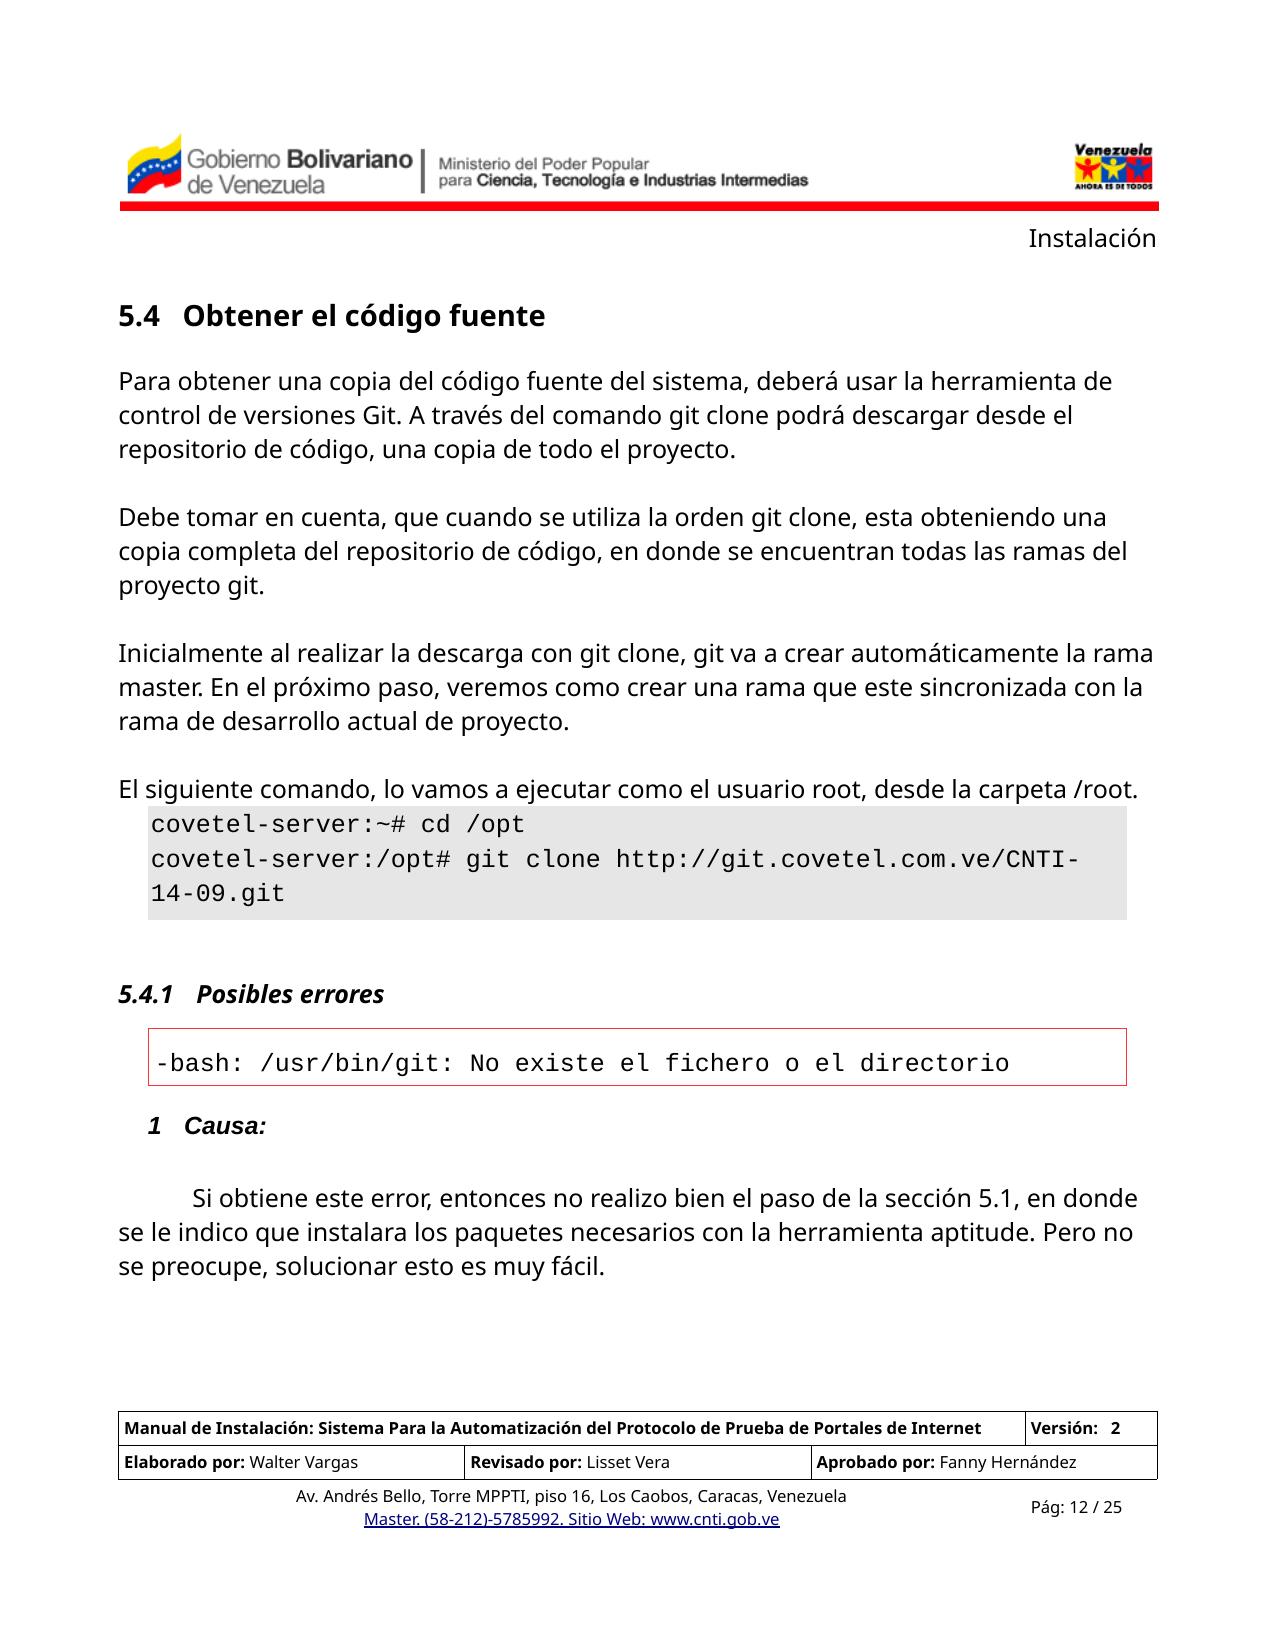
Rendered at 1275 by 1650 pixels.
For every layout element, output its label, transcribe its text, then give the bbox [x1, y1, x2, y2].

subtitle Obtener el código fuente [118, 295, 1157, 335]
text Debe tomar en cuenta, que cuando se utiliza la orden git clone, esta obteniendo una copia completa del repositorio de código, en donde se encuentran todas las ramas del proyecto git. [118, 499, 1157, 602]
subtitle Causa: [148, 1111, 1157, 1139]
text covetel-server:/opt# git clone http://git.covetel.com.ve/CNTI-14-09.git [148, 840, 1127, 911]
picture [120, 125, 1159, 211]
text covetel-server:~# cd /opt [148, 806, 1127, 840]
subtitle Posibles errores [118, 976, 1157, 1011]
text -bash: /usr/bin/git: No existe el fichero o el directorio [149, 1029, 1126, 1085]
text Para obtener una copia del código fuente del sistema, deberá usar la herramienta de control de versiones Git. A través del comando git clone podrá descargar desde el repositorio de código, una copia de todo el proyecto. [118, 355, 1157, 466]
text Inicialmente al realizar la descarga con git clone, git va a crear automáticamente la rama master. En el próximo paso, veremos como crear una rama que este sincronizada con la rama de desarrollo actual de proyecto. [118, 636, 1157, 738]
text El siguiente comando, lo vamos a ejecutar como el usuario root, desde la carpeta /root. [118, 772, 1157, 806]
text Si obtiene este error, entonces no realizo bien el paso de la sección 5.1, en donde se le indico que instalara los paquetes necesarios con la herramienta aptitude. Pero no se preocupe, solucionar esto es muy fácil. [118, 1152, 1157, 1283]
